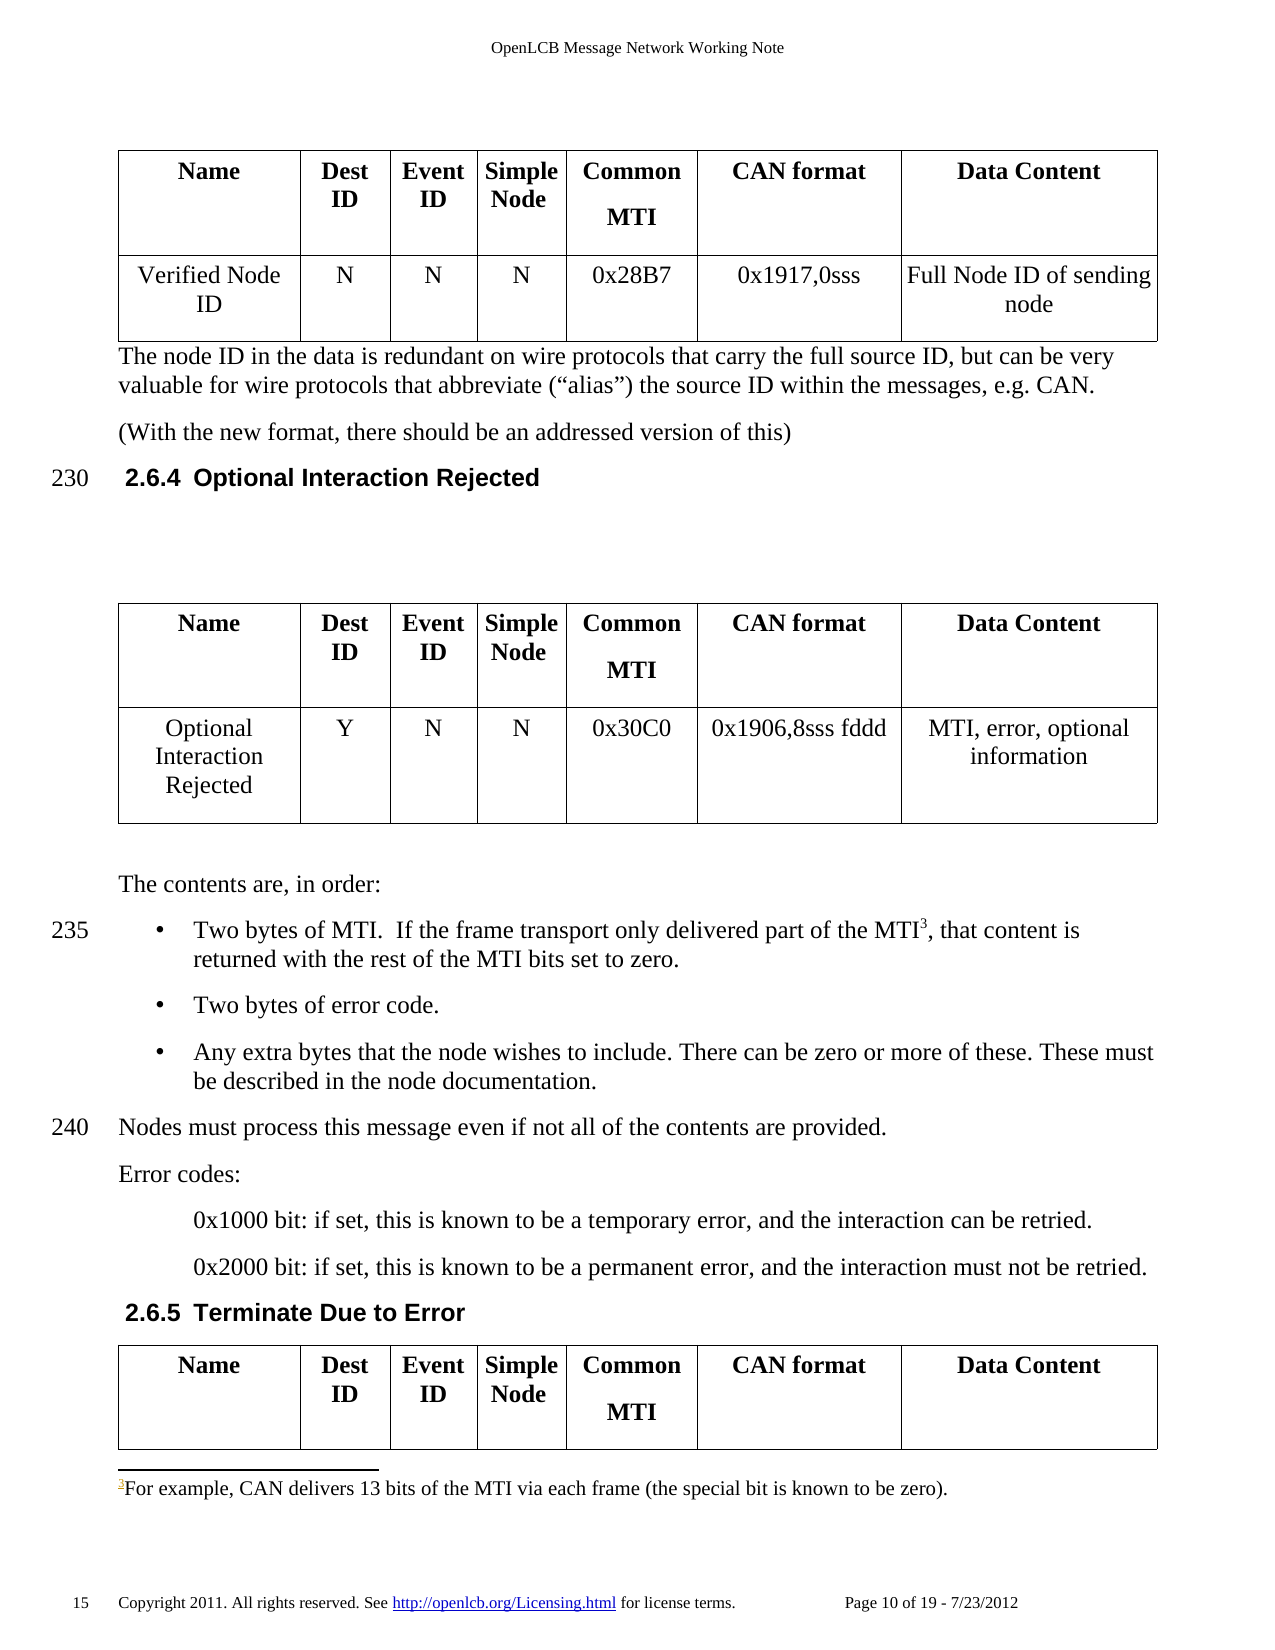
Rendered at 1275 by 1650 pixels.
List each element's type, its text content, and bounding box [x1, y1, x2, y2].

table_header Name [119, 151, 300, 254]
table_header Event ID [391, 604, 477, 707]
table_header Simple Node [478, 151, 566, 254]
table_cell Full Node ID of sending node [902, 256, 1157, 341]
text Error codes: [118, 1159, 1157, 1187]
table_header Event ID [391, 151, 477, 254]
table_cell 0x1917,0sss [698, 256, 901, 341]
list Two bytes of error code. [156, 991, 1157, 1019]
list Any extra bytes that the node wishes to include. There can be zero or more of these. These must be described in the node documentation. [156, 1037, 1157, 1094]
text Nodes must process this message even if not all of the contents are provided. [118, 1112, 1157, 1141]
list For example, CAN delivers 13 bits of the MTI via each frame (the special bit is known to be zero). [118, 1476, 1157, 1500]
table_header Data Content [902, 1346, 1157, 1449]
table_cell MTI, error, optional information [902, 708, 1157, 822]
table_header Name [119, 604, 300, 707]
table_cell N [391, 256, 477, 341]
text 0x1000 bit: if set, this is known to be a temporary error, and the interaction can be retried. [193, 1205, 1157, 1234]
table_header Common MTI [567, 1346, 697, 1449]
table_header Dest ID [301, 151, 390, 254]
table_cell Y [301, 708, 390, 822]
table_header Data Content [902, 151, 1157, 254]
subtitle Optional Interaction Rejected [118, 463, 1157, 492]
table_header CAN format [698, 1346, 901, 1449]
table_header CAN format [698, 604, 901, 707]
table_header Simple Node [478, 604, 566, 707]
table_cell 0x28B7 [567, 256, 697, 341]
table_header Common MTI [567, 151, 697, 254]
table_cell Optional Interaction Rejected [119, 708, 300, 822]
table_cell N [478, 708, 566, 822]
table_cell 0x1906,8sss fddd [698, 708, 901, 822]
text (With the new format, there should be an addressed version of this) [118, 417, 1157, 445]
table_header Dest ID [301, 604, 390, 707]
table_cell Verified Node ID [119, 256, 300, 341]
table_header Dest ID [301, 1346, 390, 1449]
table_cell N [478, 256, 566, 341]
table_header Data Content [902, 604, 1157, 707]
text 0x2000 bit: if set, this is known to be a permanent error, and the interaction must not be retried. [193, 1252, 1157, 1280]
text The node ID in the data is redundant on wire protocols that carry the full source ID, but can be very valuable for wire protocols that abbreviate (“alias”) the source ID within the messages, e.g. CAN. [118, 342, 1157, 399]
table_header CAN format [698, 151, 901, 254]
table_cell N [301, 256, 390, 341]
text The contents are, in order: [118, 869, 1157, 898]
table_cell 0x30C0 [567, 708, 697, 822]
table_header Event ID [391, 1346, 477, 1449]
table_header Common MTI [567, 604, 697, 707]
subtitle Terminate Due to Error [118, 1298, 1157, 1327]
table_header Simple Node [478, 1346, 566, 1449]
table_header Name [119, 1346, 300, 1449]
table_cell N [391, 708, 477, 822]
list Two bytes of MTI. If the frame transport only delivered part of the MTI, that content is returned with the rest of the MTI bits set to zero. [156, 915, 1157, 973]
